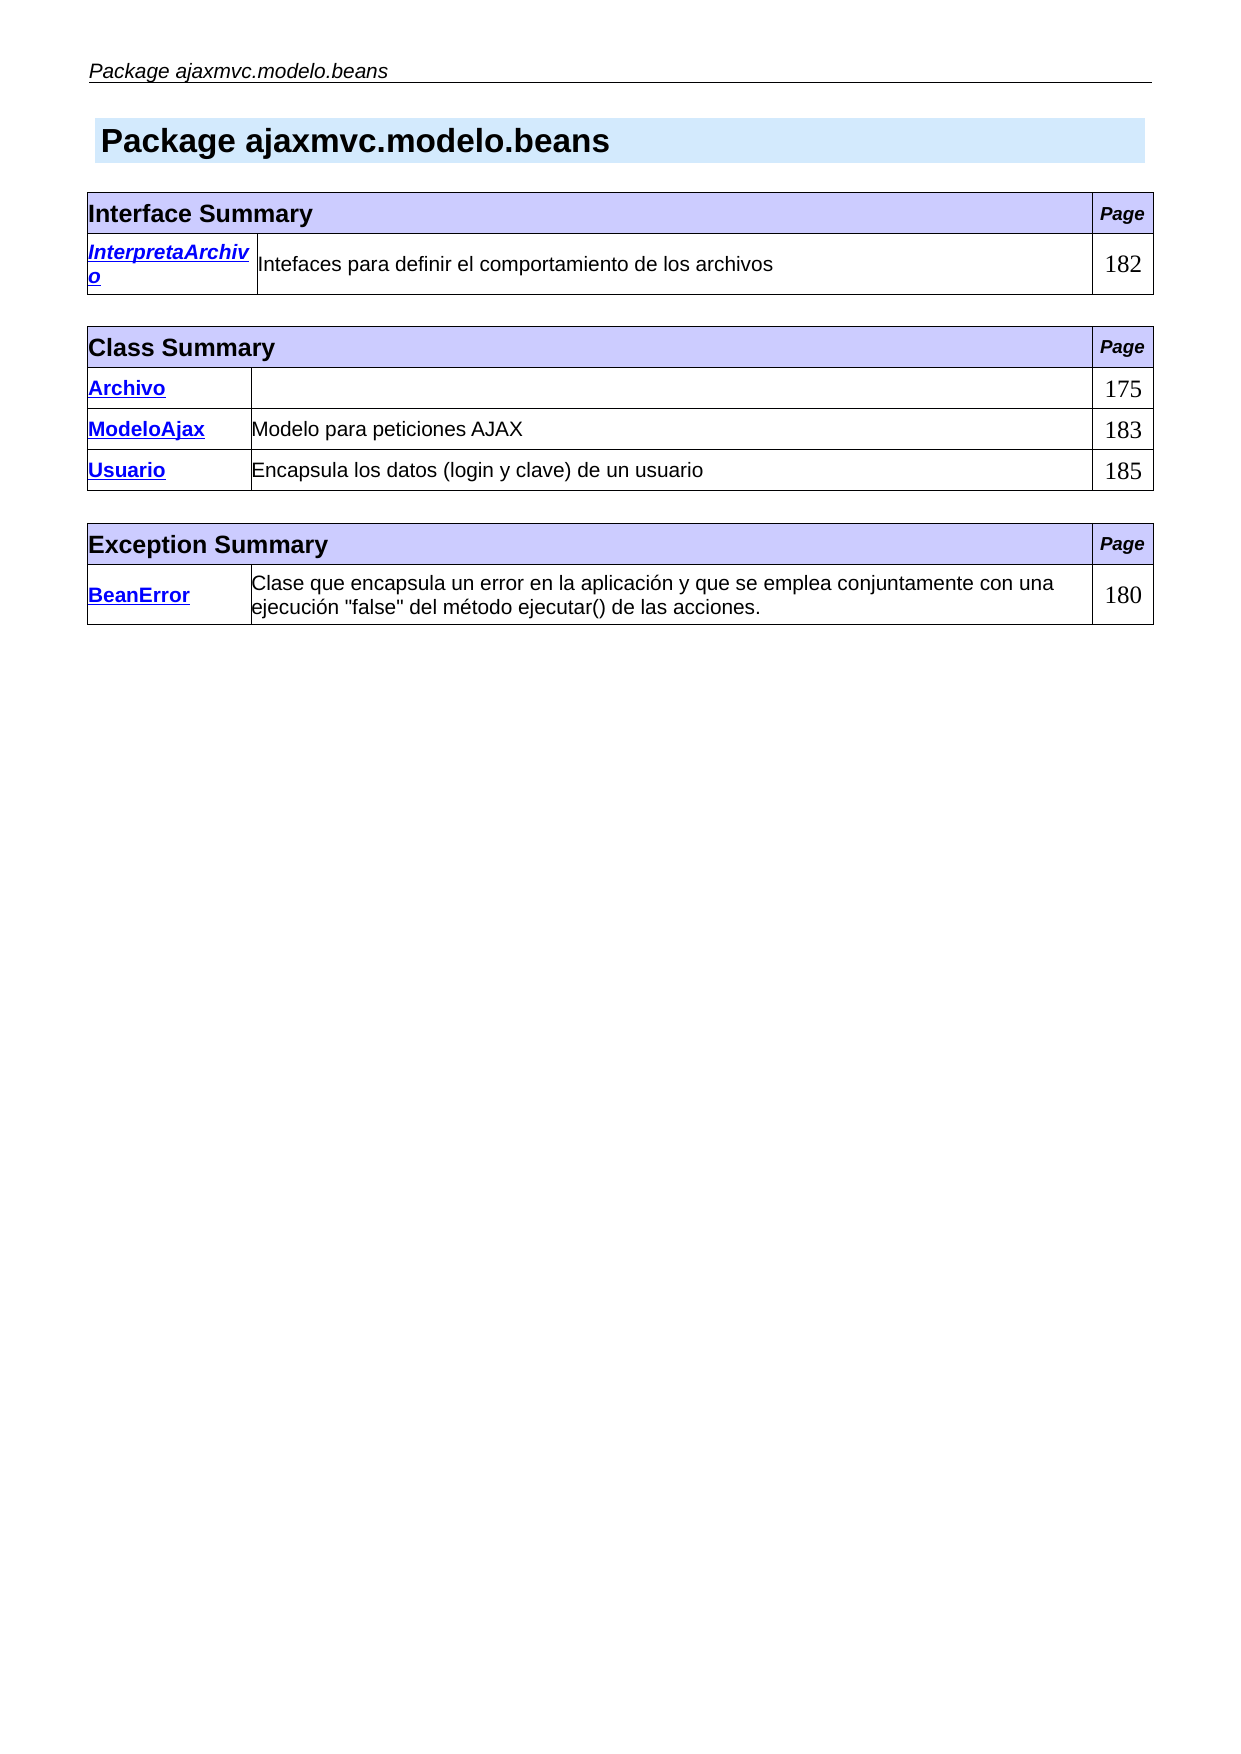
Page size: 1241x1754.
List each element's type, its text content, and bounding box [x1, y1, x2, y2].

table_header Page [1093, 524, 1153, 564]
table_header Interface Summary [88, 193, 1092, 233]
table_cell Usuario [88, 450, 251, 490]
table_cell InterpretaArchivo [88, 234, 257, 293]
subtitle Package ajaxmvc.modelo.beans [96, 120, 1144, 162]
table_header Page [1093, 193, 1153, 233]
table_cell Encapsula los datos (login y clave) de un usuario [252, 450, 1092, 490]
table_cell 181 [1093, 450, 1153, 490]
table_cell ModeloAjax [88, 409, 251, 449]
table_header Exception Summary [88, 524, 1092, 564]
table_cell Archivo [88, 368, 251, 408]
table_header Class Summary [88, 327, 1092, 367]
table_cell Intefaces para definir el comportamiento de los archivos [258, 234, 1092, 293]
table_cell 178 [1093, 234, 1153, 293]
table_cell Clase que encapsula un error en la aplicación y que se emplea conjuntamente con una ejecución "false" del método ejecutar() de las acciones. [252, 565, 1092, 624]
table_cell 176 [1093, 565, 1153, 624]
table_cell [252, 368, 1092, 408]
table_header Page [1093, 327, 1153, 367]
table_cell BeanError [88, 565, 251, 624]
table_cell Modelo para peticiones AJAX [252, 409, 1092, 449]
table_cell 171 [1093, 368, 1153, 408]
table_cell 179 [1093, 409, 1153, 449]
